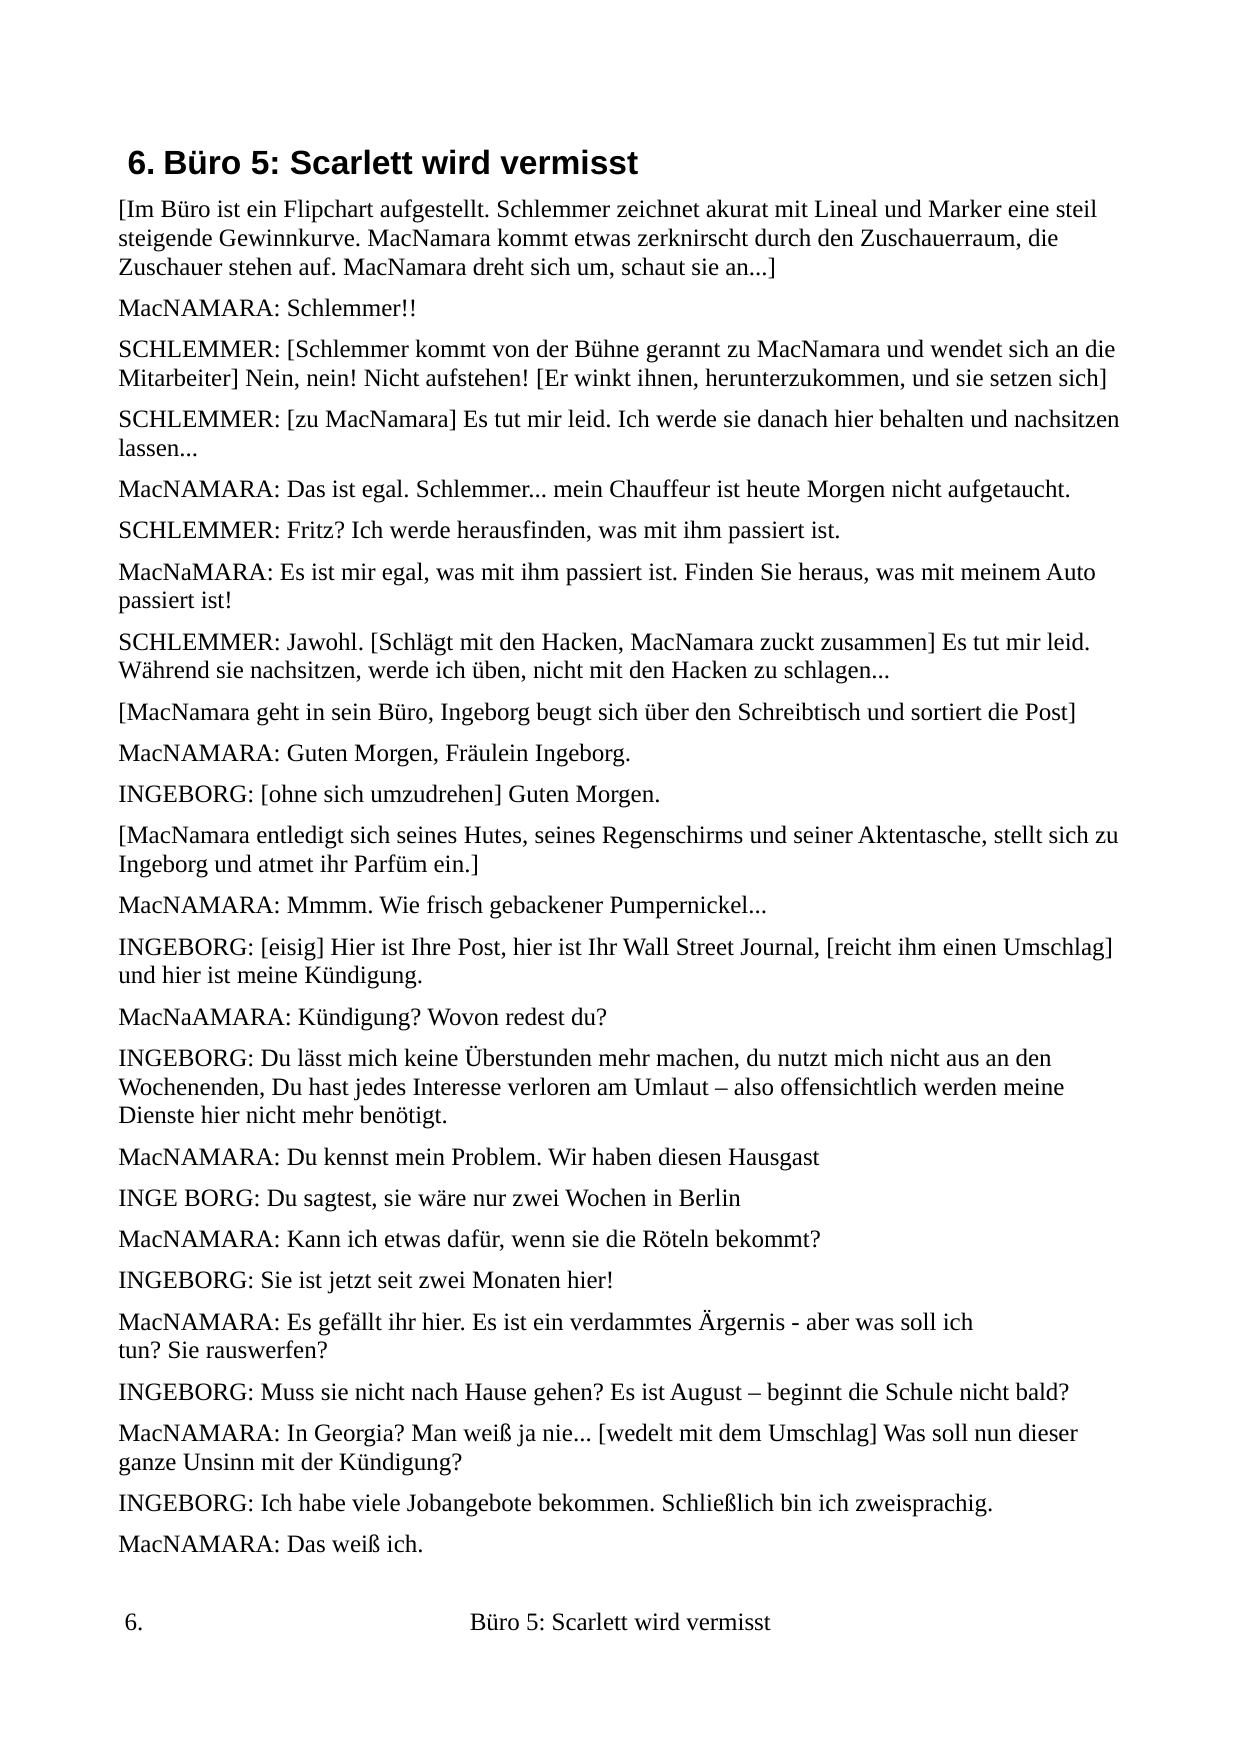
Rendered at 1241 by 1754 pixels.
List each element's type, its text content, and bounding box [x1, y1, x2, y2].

text MacNAMARA: In Georgia? Man weiß ja nie... [wedelt mit dem Umschlag] Was soll nun dieser ganze Unsinn mit der Kündigung? [118, 1418, 1122, 1476]
text INGEBORG: [eisig] Hier ist Ihre Post, hier ist Ihr Wall Street Journal, [reicht ihm einen Umschlag] und hier ist meine Kündigung. [118, 932, 1122, 989]
subtitle Büro 5: Scarlett wird vermisst [118, 143, 1122, 182]
text INGEBORG: Ich habe viele Jobangebote bekommen. Schließlich bin ich zweisprachig. [118, 1488, 1122, 1517]
text SCHLEMMER: Jawohl. [Schlägt mit den Hacken, MacNamara zuckt zusammen] Es tut mir leid. Während sie nachsitzen, werde ich üben, nicht mit den Hacken zu schlagen... [118, 627, 1122, 684]
text MacNAMARA: Du kennst mein Problem. Wir haben diesen Hausgast [118, 1142, 1122, 1171]
text INGEBORG: [ohne sich umzudrehen] Guten Morgen. [118, 779, 1122, 808]
text [MacNamara geht in sein Büro, Ingeborg beugt sich über den Schreibtisch und sortiert die Post] [118, 697, 1122, 726]
text INGE BORG: Du sagtest, sie wäre nur zwei Wochen in Berlin [118, 1183, 1122, 1212]
text MacNAMARA: Schlemmer!! [118, 293, 1122, 322]
text INGEBORG: Muss sie nicht nach Hause gehen? Es ist August – beginnt die Schule nicht bald? [118, 1377, 1122, 1406]
text MacNAMARA: Guten Morgen, Fräulein Ingeborg. [118, 738, 1122, 767]
text INGEBORG: Du lässt mich keine Überstunden mehr machen, du nutzt mich nicht aus an den Wochenenden, Du hast jedes Interesse verloren am Umlaut – also offensichtlich werden meine Dienste hier nicht mehr benötigt. [118, 1043, 1122, 1129]
text [MacNamara entledigt sich seines Hutes, seines Regenschirms und seiner Aktentasche, stellt sich zu Ingeborg und atmet ihr Parfüm ein.] [118, 821, 1122, 878]
text MacNAMARA: Es gefällt ihr hier. Es ist ein verdammtes Ärgernis - aber was soll ich tun? Sie rauswerfen? [118, 1307, 1122, 1364]
text MacNAMARA: Das ist egal. Schlemmer... mein Chauffeur ist heute Morgen nicht aufgetaucht. [118, 474, 1122, 503]
text MacNAMARA: Das weiß ich. [118, 1529, 1122, 1558]
text SCHLEMMER: Fritz? Ich werde herausfinden, was mit ihm passiert ist. [118, 516, 1122, 544]
text MacNaAMARA: Kündigung? Wovon redest du? [118, 1002, 1122, 1031]
text MacNaMARA: Es ist mir egal, was mit ihm passiert ist. Finden Sie heraus, was mit meinem Auto passiert ist! [118, 557, 1122, 614]
text MacNAMARA: Mmmm. Wie frisch gebackener Pumpernickel... [118, 891, 1122, 919]
text SCHLEMMER: [Schlemmer kommt von der Bühne gerannt zu MacNamara und wendet sich an die Mitarbeiter] Nein, nein! Nicht aufstehen! [Er winkt ihnen, herunterzukommen, und sie setzen sich] [118, 334, 1122, 392]
text MacNAMARA: Kann ich etwas dafür, wenn sie die Röteln bekommt? [118, 1224, 1122, 1253]
text INGEBORG: Sie ist jetzt seit zwei Monaten hier! [118, 1266, 1122, 1294]
text [Im Büro ist ein Flipchart aufgestellt. Schlemmer zeichnet akurat mit Lineal und Marker eine steil steigende Gewinnkurve. MacNamara kommt etwas zerknirscht durch den Zuschauerraum, die Zuschauer stehen auf. MacNamara dreht sich um, schaut sie an...] [118, 194, 1122, 281]
text SCHLEMMER: [zu MacNamara] Es tut mir leid. Ich werde sie danach hier behalten und nachsitzen lassen... [118, 404, 1122, 462]
